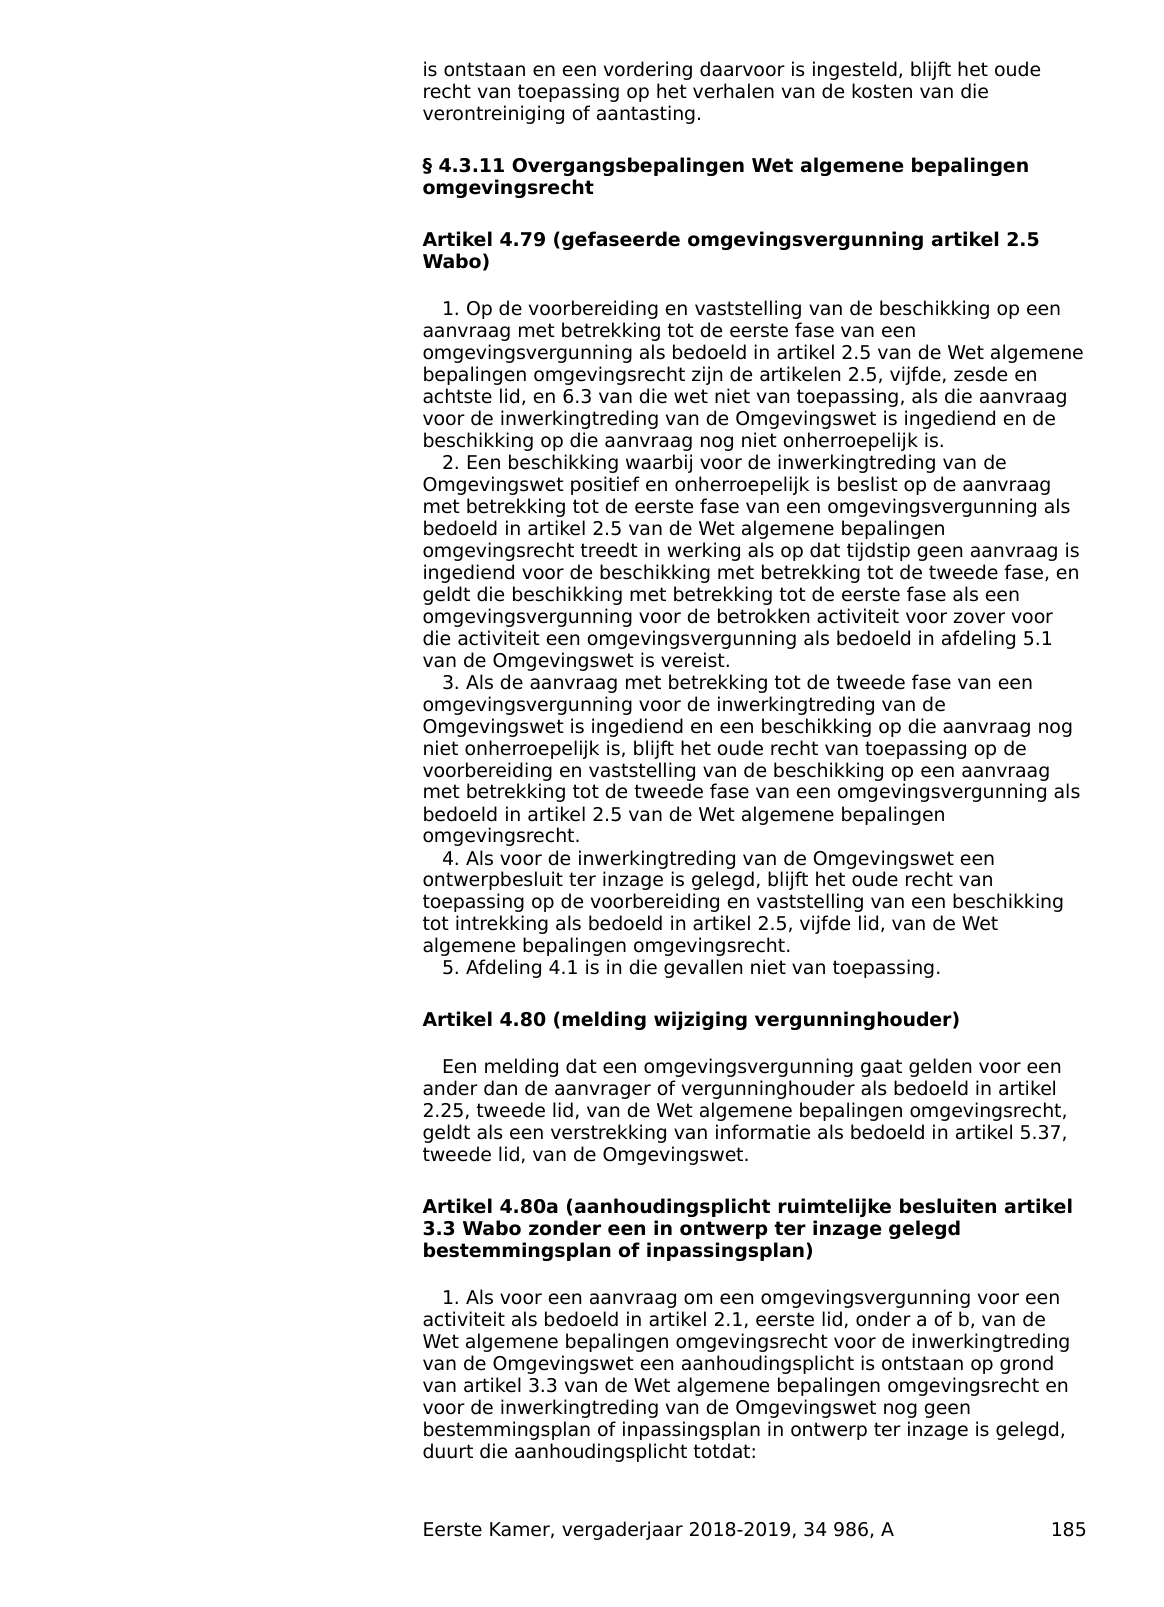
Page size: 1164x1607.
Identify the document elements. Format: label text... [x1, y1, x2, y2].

subtitle § 4.3.11 Overgangsbepalingen Wet algemene bepalingen omgevingsrecht [422, 155, 1087, 199]
subtitle Artikel 4.80 (melding wijziging vergunninghouder) [422, 1009, 1087, 1031]
text Een melding dat een omgevingsvergunning gaat gelden voor een ander dan de aanvrager of vergunninghouder als bedoeld in artikel 2.25, tweede lid, van de Wet algemene bepalingen omgevingsrecht, geldt als een verstrekking van informatie als bedoeld in artikel 5.37, tweede lid, van de Omgevingswet. [422, 1056, 1087, 1166]
subtitle Artikel 4.79 (gefaseerde omgevingsvergunning artikel 2.5 Wabo) [422, 229, 1087, 273]
text 1. Als voor een aanvraag om een omgevingsvergunning voor een activiteit als bedoeld in artikel 2.1, eerste lid, onder a of b, van de Wet algemene bepalingen omgevingsrecht voor de inwerkingtreding van de Omgevingswet een aanhoudingsplicht is ontstaan op grond van artikel 3.3 van de Wet algemene bepalingen omgevingsrecht en voor de inwerkingtreding van de Omgevingswet nog geen bestemmingsplan of inpassingsplan in ontwerp ter inzage is gelegd, duurt die aanhoudingsplicht totdat: [422, 1287, 1087, 1463]
text 4. Als voor de inwerkingtreding van de Omgevingswet een ontwerpbesluit ter inzage is gelegd, blijft het oude recht van toepassing op de voorbereiding en vaststelling van een beschikking tot intrekking als bedoeld in artikel 2.5, vijfde lid, van de Wet algemene bepalingen omgevingsrecht. [422, 847, 1087, 957]
text 1. Op de voorbereiding en vaststelling van de beschikking op een aanvraag met betrekking tot de eerste fase van een omgevingsvergunning als bedoeld in artikel 2.5 van de Wet algemene bepalingen omgevingsrecht zijn de artikelen 2.5, vijfde, zesde en achtste lid, en 6.3 van die wet niet van toepassing, als die aanvraag voor de inwerkingtreding van de Omgevingswet is ingediend en de beschikking op die aanvraag nog niet onherroepelijk is. [422, 298, 1087, 452]
text 5. Afdeling 4.1 is in die gevallen niet van toepassing. [422, 957, 1087, 979]
subtitle Artikel 4.80a (aanhoudingsplicht ruimtelijke besluiten artikel 3.3 Wabo zonder een in ontwerp ter inzage gelegd bestemmingsplan of inpassingsplan) [422, 1196, 1087, 1262]
text is ontstaan en een vordering daarvoor is ingesteld, blijft het oude recht van toepassing op het verhalen van de kosten van die verontreiniging of aantasting. [422, 59, 1087, 125]
text 2. Een beschikking waarbij voor de inwerkingtreding van de Omgevingswet positief en onherroepelijk is beslist op de aanvraag met betrekking tot de eerste fase van een omgevingsvergunning als bedoeld in artikel 2.5 van de Wet algemene bepalingen omgevingsrecht treedt in werking als op dat tijdstip geen aanvraag is ingediend voor de beschikking met betrekking tot de tweede fase, en geldt die beschikking met betrekking tot de eerste fase als een omgevingsvergunning voor de betrokken activiteit voor zover voor die activiteit een omgevingsvergunning als bedoeld in afdeling 5.1 van de Omgevingswet is vereist. [422, 452, 1087, 672]
text 3. Als de aanvraag met betrekking tot de tweede fase van een omgevingsvergunning voor de inwerkingtreding van de Omgevingswet is ingediend en een beschikking op die aanvraag nog niet onherroepelijk is, blijft het oude recht van toepassing op de voorbereiding en vaststelling van de beschikking op een aanvraag met betrekking tot de tweede fase van een omgevingsvergunning als bedoeld in artikel 2.5 van de Wet algemene bepalingen omgevingsrecht. [422, 672, 1087, 847]
